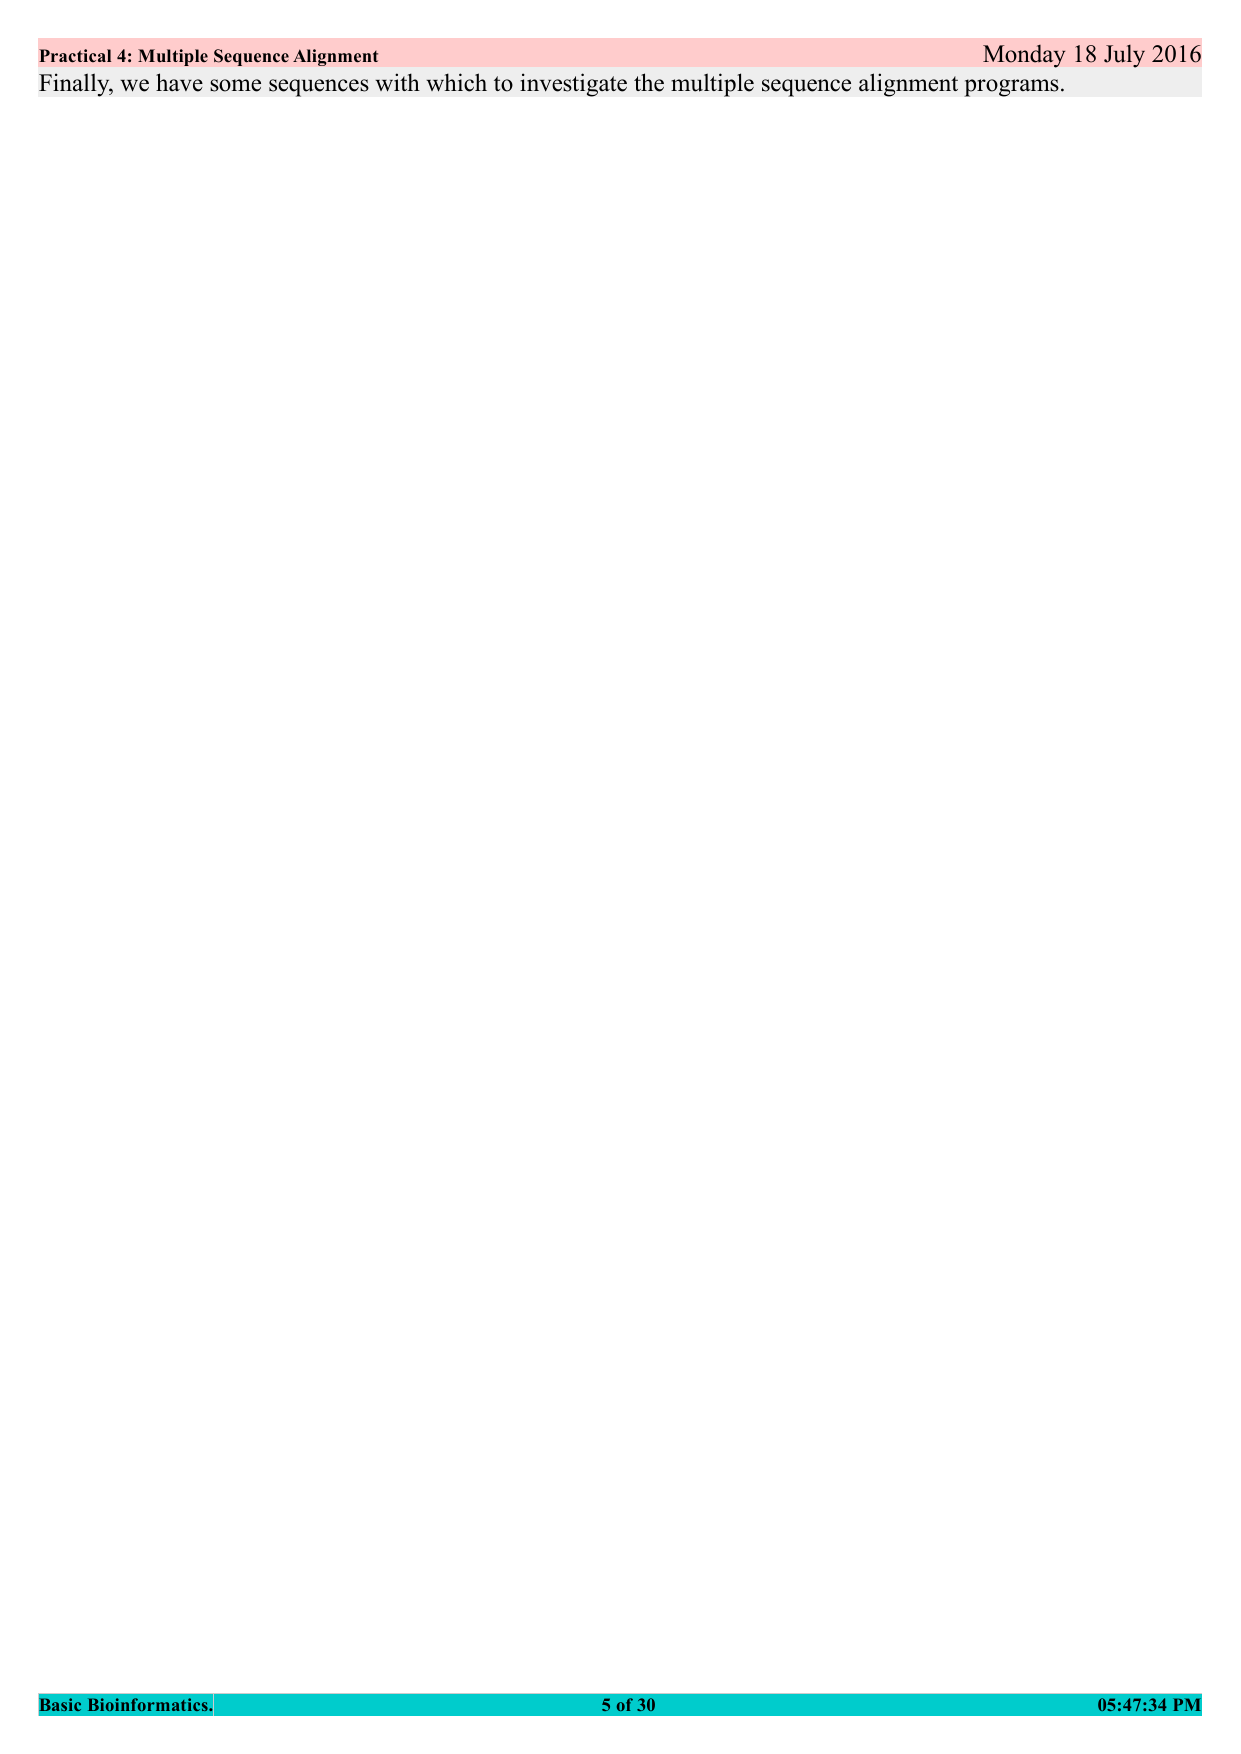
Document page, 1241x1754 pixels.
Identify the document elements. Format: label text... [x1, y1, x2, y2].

text Finally, we have some sequences with which to investigate the multiple sequence alignment programs. [38, 67, 1202, 97]
